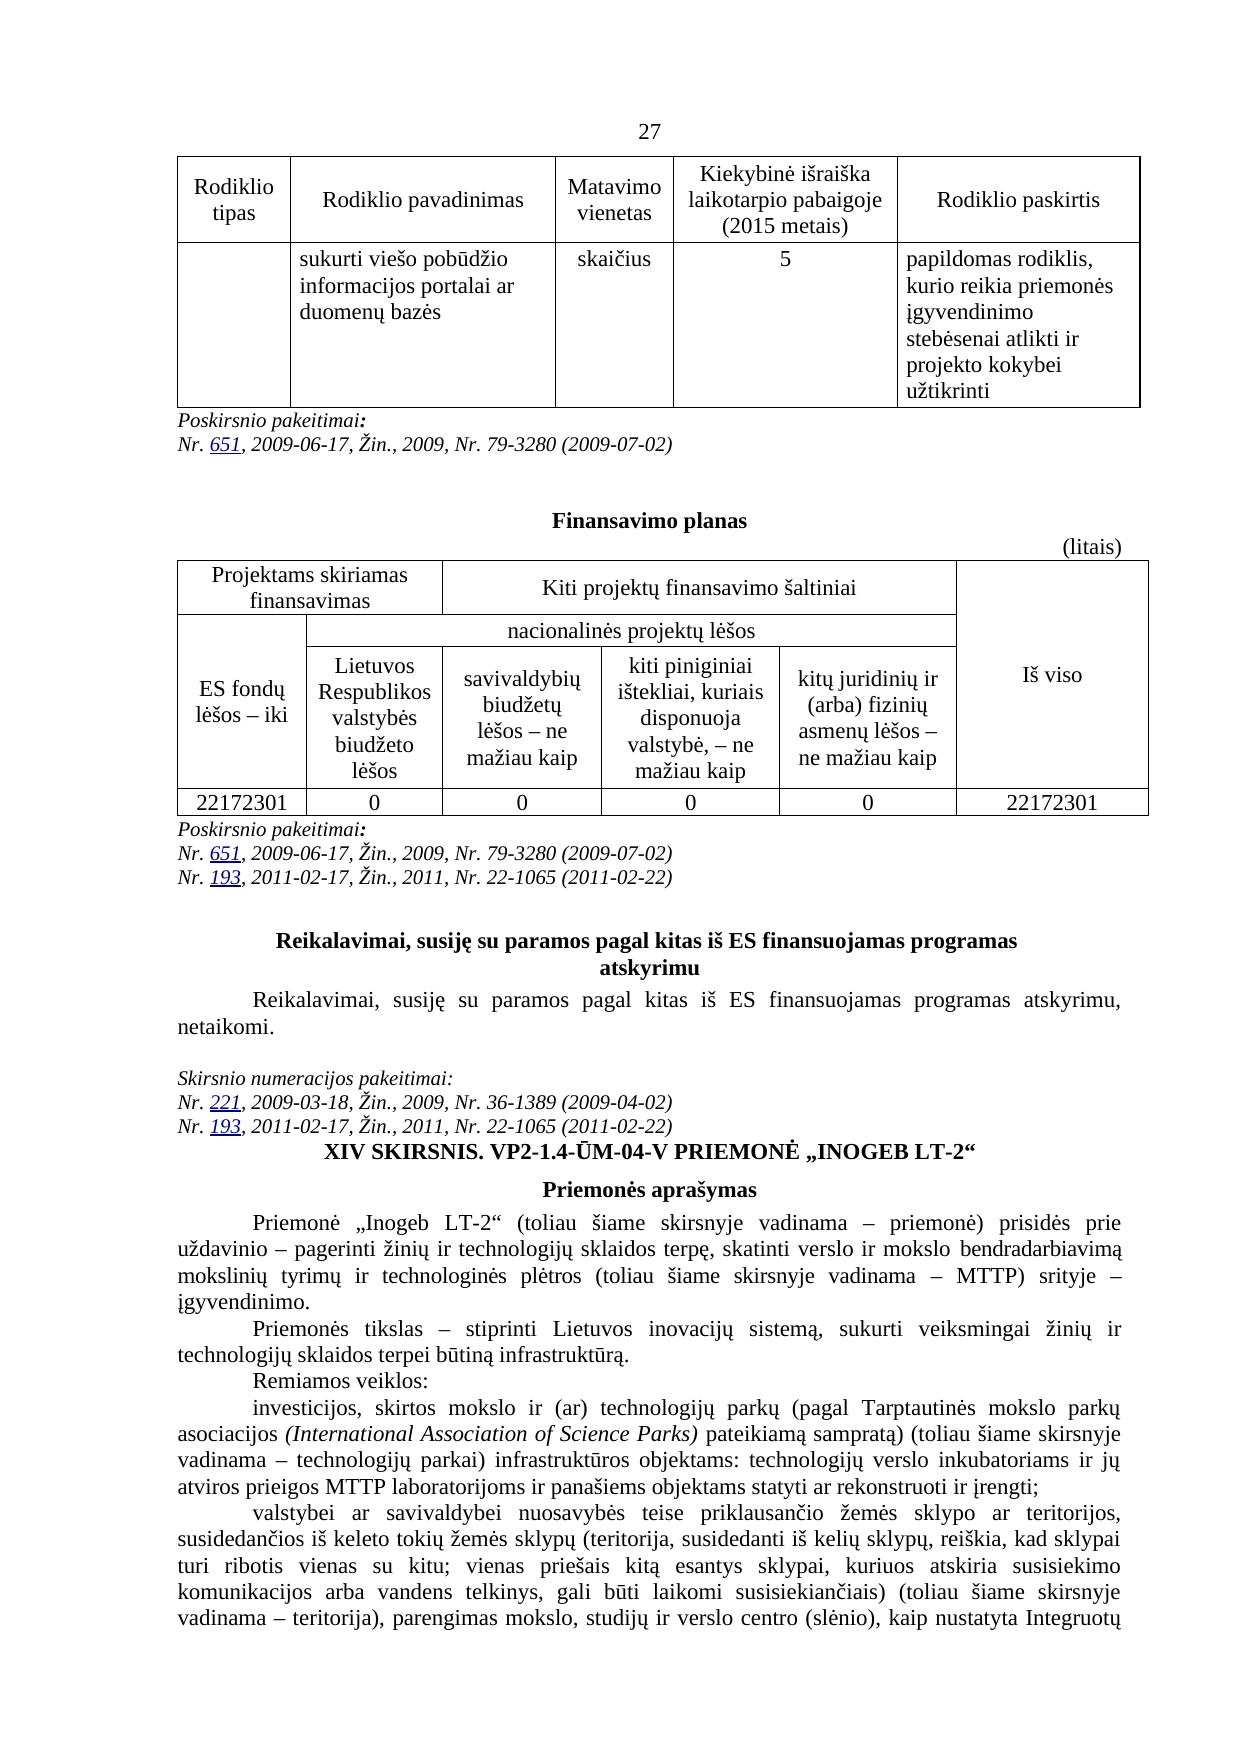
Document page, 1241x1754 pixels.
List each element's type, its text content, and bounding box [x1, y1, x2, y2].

text Nr. 193, 2011-02-17, Žin., 2011, Nr. 22-1065 (2011-02-22) [177, 1114, 1122, 1138]
table_cell 0 [602, 789, 779, 815]
text valstybei ar savivaldybei nuosavybės teise priklausančio žemės sklypo ar teritorijos, susidedančios iš keleto tokių žemės sklypų (teritorija, susidedanti iš kelių sklypų, reiškia, kad sklypai turi ribotis vienas su kitu; vienas priešais kitą esantys sklypai, kuriuos atskiria susisiekimo komunikacijos arba vandens telkinys, gali būti laikomi susisiekiančiais) (toliau šiame skirsnyje vadinama – teritorija), parengimas mokslo, studijų ir verslo centro (slėnio), kaip nustatyta Integruotų [177, 1499, 1122, 1631]
table_cell skaičius [556, 243, 673, 407]
table_cell sukurti viešo pobūdžio informacijos portalai ar duomenų bazės [291, 243, 555, 407]
list (litais) [177, 533, 1122, 560]
table_header Projektams skiriamas finansavimas [178, 561, 442, 613]
table_cell 0 [780, 789, 956, 815]
table_cell [178, 243, 290, 407]
subtitle XIV SKIRSNIS. VP2-1.4-ŪM-04-V priemonė „Inogeb LT-2“ [177, 1138, 1122, 1164]
table_cell kitų juridinių ir (arba) fizinių asmenų lėšos – ne mažiau kaip [780, 647, 956, 788]
table_header Rodiklio tipas [178, 157, 290, 242]
text Priemonės aprašymas [177, 1177, 1122, 1203]
text Nr. 221, 2009-03-18, Žin., 2009, Nr. 36-1389 (2009-04-02) [177, 1089, 1122, 1114]
table_cell Lietuvos Respublikos valstybės biudžeto lėšos [307, 647, 442, 788]
text Priemonės tikslas – stiprinti Lietuvos inovacijų sistemą, sukurti veiksmingai žinių ir technologijų sklaidos terpei būtiną infrastruktūrą. [177, 1314, 1122, 1367]
table_cell kiti piniginiai ištekliai, kuriais disponuoja valstybė, – ne mažiau kaip [602, 647, 779, 788]
table_cell 0 [307, 789, 442, 815]
text Skirsnio numeracijos pakeitimai: [177, 1066, 1122, 1089]
table_header Iš viso [957, 561, 1148, 788]
table_cell nacionalinės projektų lėšos [307, 615, 956, 646]
table_cell 22172301 [957, 789, 1148, 815]
table_header Kiekybinė išraiška laikotarpio pabaigoje (2015 metais) [674, 157, 897, 242]
text Reikalavimai, susiję su paramos pagal kitas iš ES finansuojamas programas atskyrimu, netaikomi. [177, 986, 1122, 1039]
table_header Rodiklio pavadinimas [291, 157, 555, 242]
subtitle Poskirsnio pakeitimai: [177, 816, 1122, 841]
text Remiamos veiklos: [177, 1367, 1122, 1394]
text Nr. 193, 2011-02-17, Žin., 2011, Nr. 22-1065 (2011-02-22) [177, 864, 1122, 889]
text Priemonė „Inogeb LT-2“ (toliau šiame skirsnyje vadinama – priemonė) prisidės prie uždavinio – pagerinti žinių ir technologijų sklaidos terpę, skatinti verslo ir mokslo bendradarbiavimą mokslinių tyrimų ir technologinės plėtros (toliau šiame skirsnyje vadinama – MTTP) srityje – įgyvendinimo. [177, 1209, 1122, 1314]
text investicijos, skirtos mokslo ir (ar) technologijų parkų (pagal Tarptautinės mokslo parkų asociacijos (International Association of Science Parks) pateikiamą sampratą) (toliau šiame skirsnyje vadinama – technologijų parkai) infrastruktūros objektams: technologijų verslo inkubatoriams ir jų atviros prieigos MTTP laboratorijoms ir panašiems objektams statyti ar rekonstruoti ir įrengti; [177, 1394, 1122, 1499]
table_header Matavimo vienetas [556, 157, 673, 242]
text Reikalavimai, susiję su paramos pagal kitas iš ES finansuojamas programas atskyrimu [177, 901, 1122, 980]
table_header Rodiklio paskirtis [898, 157, 1139, 242]
table_cell 0 [443, 789, 601, 815]
text Nr. 651, 2009-06-17, Žin., 2009, Nr. 79-3280 (2009-07-02) [177, 841, 1122, 864]
text Finansavimo planas [177, 507, 1122, 533]
text Nr. 651, 2009-06-17, Žin., 2009, Nr. 79-3280 (2009-07-02) [177, 432, 1122, 456]
table_cell savivaldybių biudžetų lėšos – ne mažiau kaip [443, 647, 601, 788]
table_cell ES fondų lėšos – iki [178, 615, 306, 788]
table_cell 22172301 [178, 789, 306, 815]
table_cell papildomas rodiklis, kurio reikia priemonės įgyvendinimo stebėsenai atlikti ir projekto kokybei užtikrinti [898, 243, 1139, 407]
table_header Kiti projektų finansavimo šaltiniai [443, 561, 956, 613]
subtitle Poskirsnio pakeitimai: [177, 408, 1122, 432]
table_cell 5 [674, 243, 897, 407]
